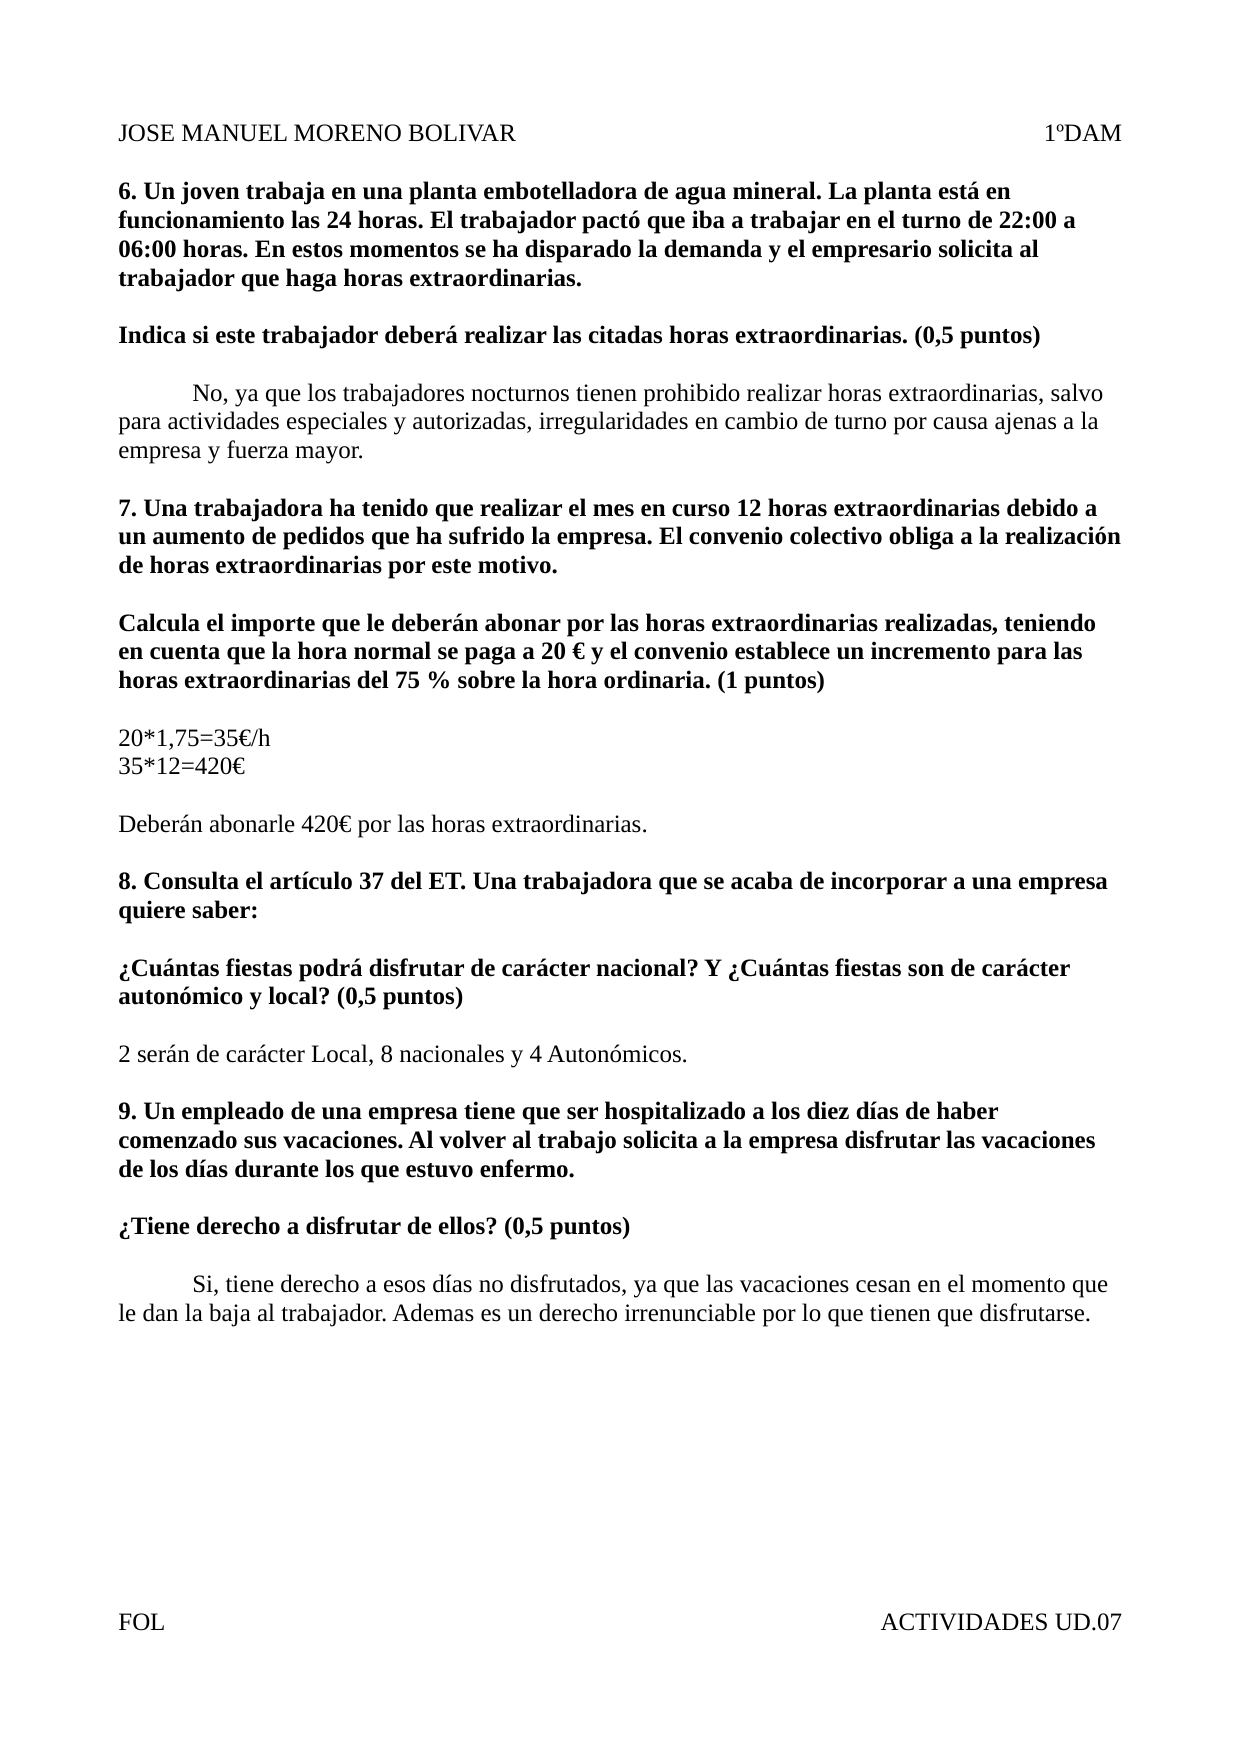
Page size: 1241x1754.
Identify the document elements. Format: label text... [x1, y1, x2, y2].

text 9. Un empleado de una empresa tiene que ser hospitalizado a los diez días de haber comenzado sus vacaciones. Al volver al trabajo solicita a la empresa disfrutar las vacaciones de los días durante los que estuvo enfermo. [118, 1096, 1122, 1183]
text Si, tiene derecho a esos días no disfrutados, ya que las vacaciones cesan en el momento que le dan la baja al trabajador. Ademas es un derecho irrenunciable por lo que tienen que disfrutarse. [118, 1269, 1122, 1326]
text Deberán abonarle 420€ por las horas extraordinarias. [118, 809, 1122, 838]
text 8. Consulta el artículo 37 del ET. Una trabajadora que se acaba de incorporar a una empresa quiere saber: [118, 866, 1122, 924]
text No, ya que los trabajadores nocturnos tienen prohibido realizar horas extraordinarias, salvo para actividades especiales y autorizadas, irregularidades en cambio de turno por causa ajenas a la empresa y fuerza mayor. [118, 378, 1122, 464]
text ¿Tiene derecho a disfrutar de ellos? (0,5 puntos) [118, 1211, 1122, 1240]
text 2 serán de carácter Local, 8 nacionales y 4 Autonómicos. [118, 1039, 1122, 1068]
text Calcula el importe que le deberán abonar por las horas extraordinarias realizadas, teniendo en cuenta que la hora normal se paga a 20 € y el convenio establece un incremento para las horas extraordinarias del 75 % sobre la hora ordinaria. (1 puntos) [118, 608, 1122, 694]
text 6. Un joven trabaja en una planta embotelladora de agua mineral. La planta está en funcionamiento las 24 horas. El trabajador pactó que iba a trabajar en el turno de 22:00 a 06:00 horas. En estos momentos se ha disparado la demanda y el empresario solicita al trabajador que haga horas extraordinarias. [118, 176, 1122, 291]
text 35*12=420€ [118, 751, 1122, 780]
text 7. Una trabajadora ha tenido que realizar el mes en curso 12 horas extraordinarias debido a un aumento de pedidos que ha sufrido la empresa. El convenio colectivo obliga a la realización de horas extraordinarias por este motivo. [118, 493, 1122, 579]
text ¿Cuántas fiestas podrá disfrutar de carácter nacional? Y ¿Cuántas fiestas son de carácter autonómico y local? (0,5 puntos) [118, 953, 1122, 1010]
text 20*1,75=35€/h [118, 723, 1122, 751]
text Indica si este trabajador deberá realizar las citadas horas extraordinarias. (0,5 puntos) [118, 320, 1122, 349]
